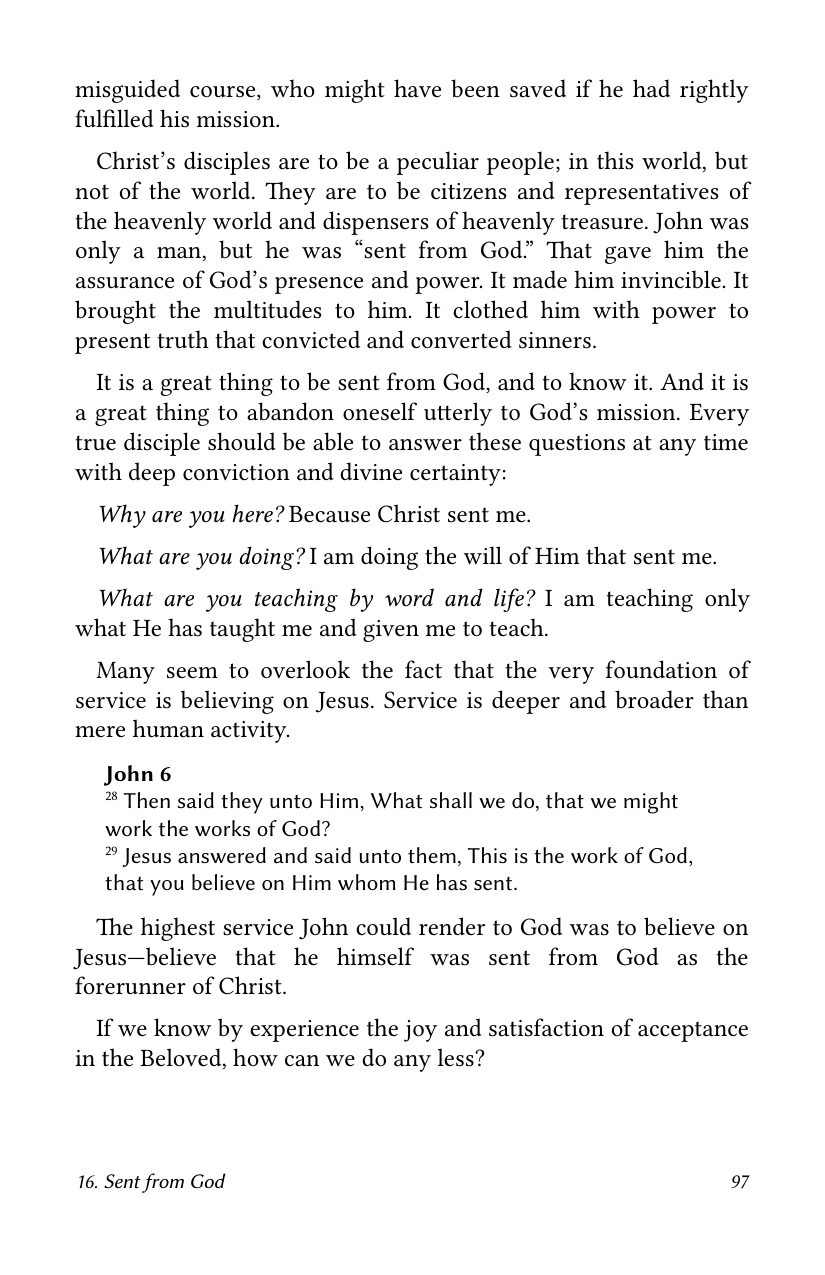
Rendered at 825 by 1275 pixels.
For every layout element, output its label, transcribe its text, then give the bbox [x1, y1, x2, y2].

text John 6 [105, 760, 750, 787]
text What are you doing? I am doing the will of Him that sent me. [75, 542, 750, 570]
text What are you teaching by word and life? I am teaching only what He has taught me and given me to teach. [75, 584, 750, 642]
text Why are you here? Because Christ sent me. [75, 500, 750, 528]
text It is a great thing to be sent from God, and to know it. And it is a great thing to abandon oneself utterly to God’s mission. Every true disciple should be able to answer these questions at any time with deep conviction and divine certainty: [75, 368, 750, 486]
text 29 Jesus answered and said unto them, This is the work of God, that you believe on Him whom He has sent. [105, 843, 720, 896]
text If we know by experience the joy and satisfaction of acceptance in the Beloved, how can we do any less? [75, 1014, 750, 1073]
text Many seem to overlook the fact that the very foundation of service is believing on Jesus. Service is deeper and broader than mere human activity. [75, 656, 750, 744]
text The highest service John could render to God was to believe on Jesus—believe that he himself was sent from God as the forerunner of Christ. [75, 913, 750, 1001]
text misguided course, who might have been saved if he had rightly fulfilled his mission. [75, 75, 750, 133]
text 28 Then said they unto Him, What shall we do, that we might work the works of God? [105, 788, 720, 842]
text Christ’s disciples are to be a peculiar people; in this world, but not of the world. They are to be citizens and representatives of the heavenly world and dispensers of heavenly treasure. John was only a man, but he was “sent from God.” That gave him the assurance of God’s presence and power. It made him invincible. It brought the multitudes to him. It clothed him with power to present truth that convicted and converted sinners. [75, 147, 750, 355]
